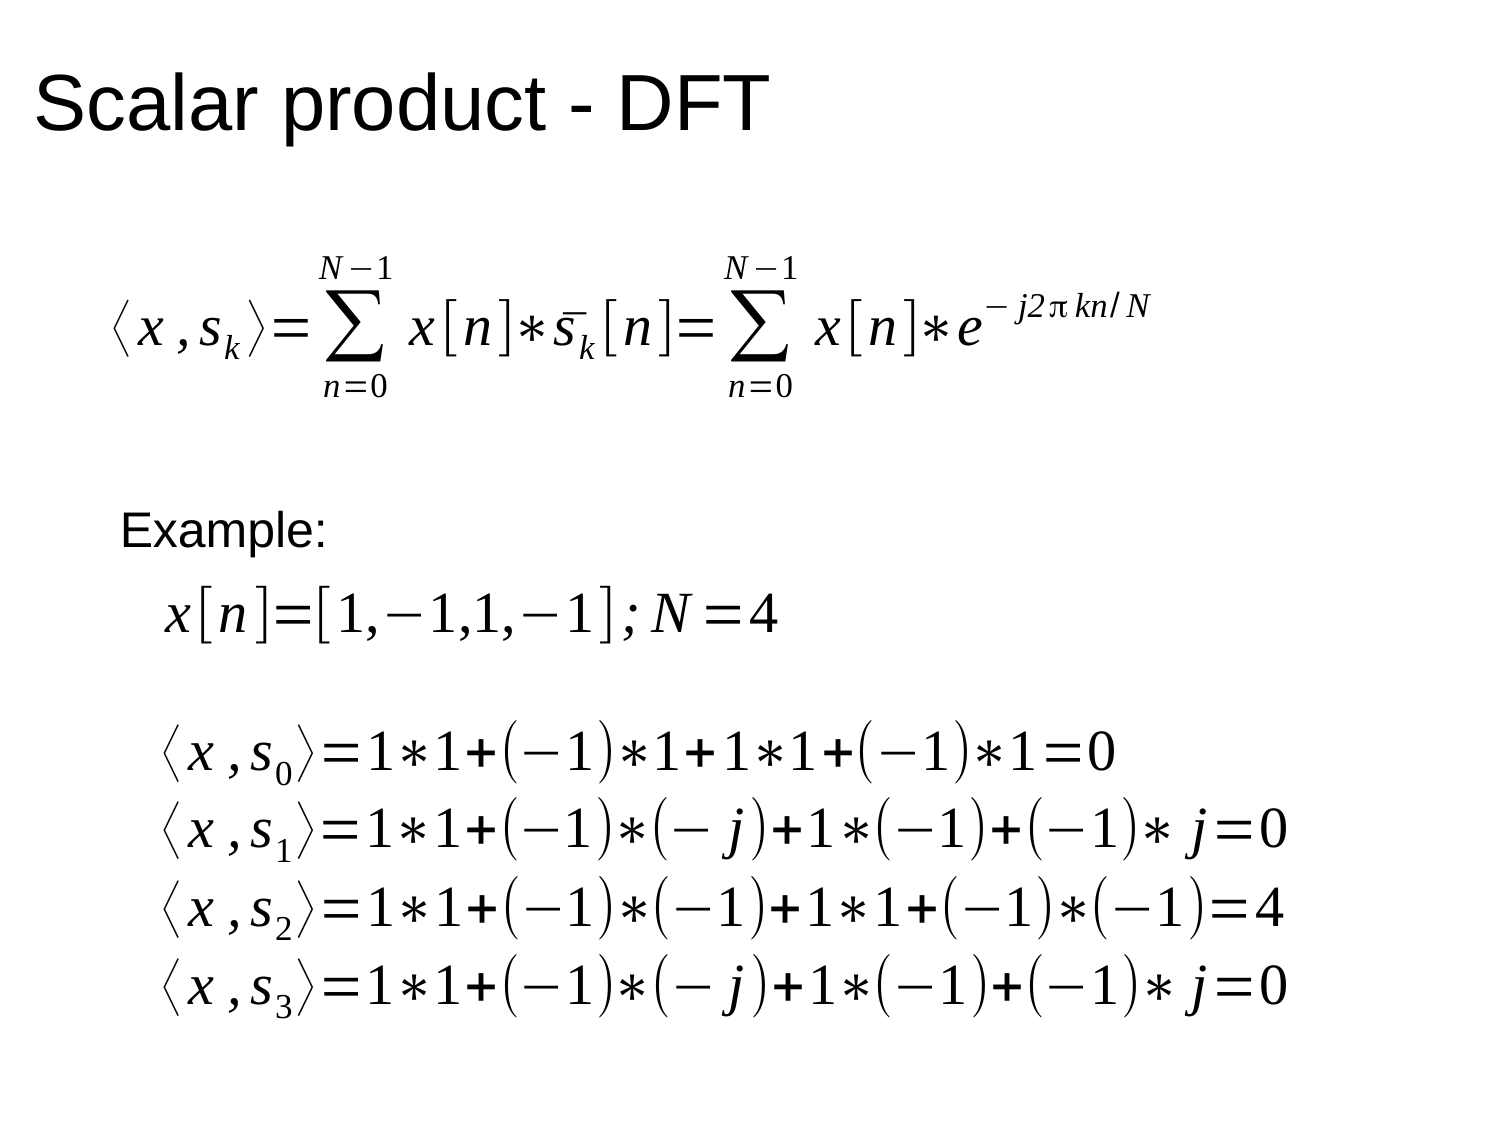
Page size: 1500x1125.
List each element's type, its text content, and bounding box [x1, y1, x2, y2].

chart [154, 580, 1296, 1026]
text_box Example: [105, 495, 391, 566]
title Scalar product - DFT [33, 9, 1384, 197]
chart [105, 248, 1161, 405]
